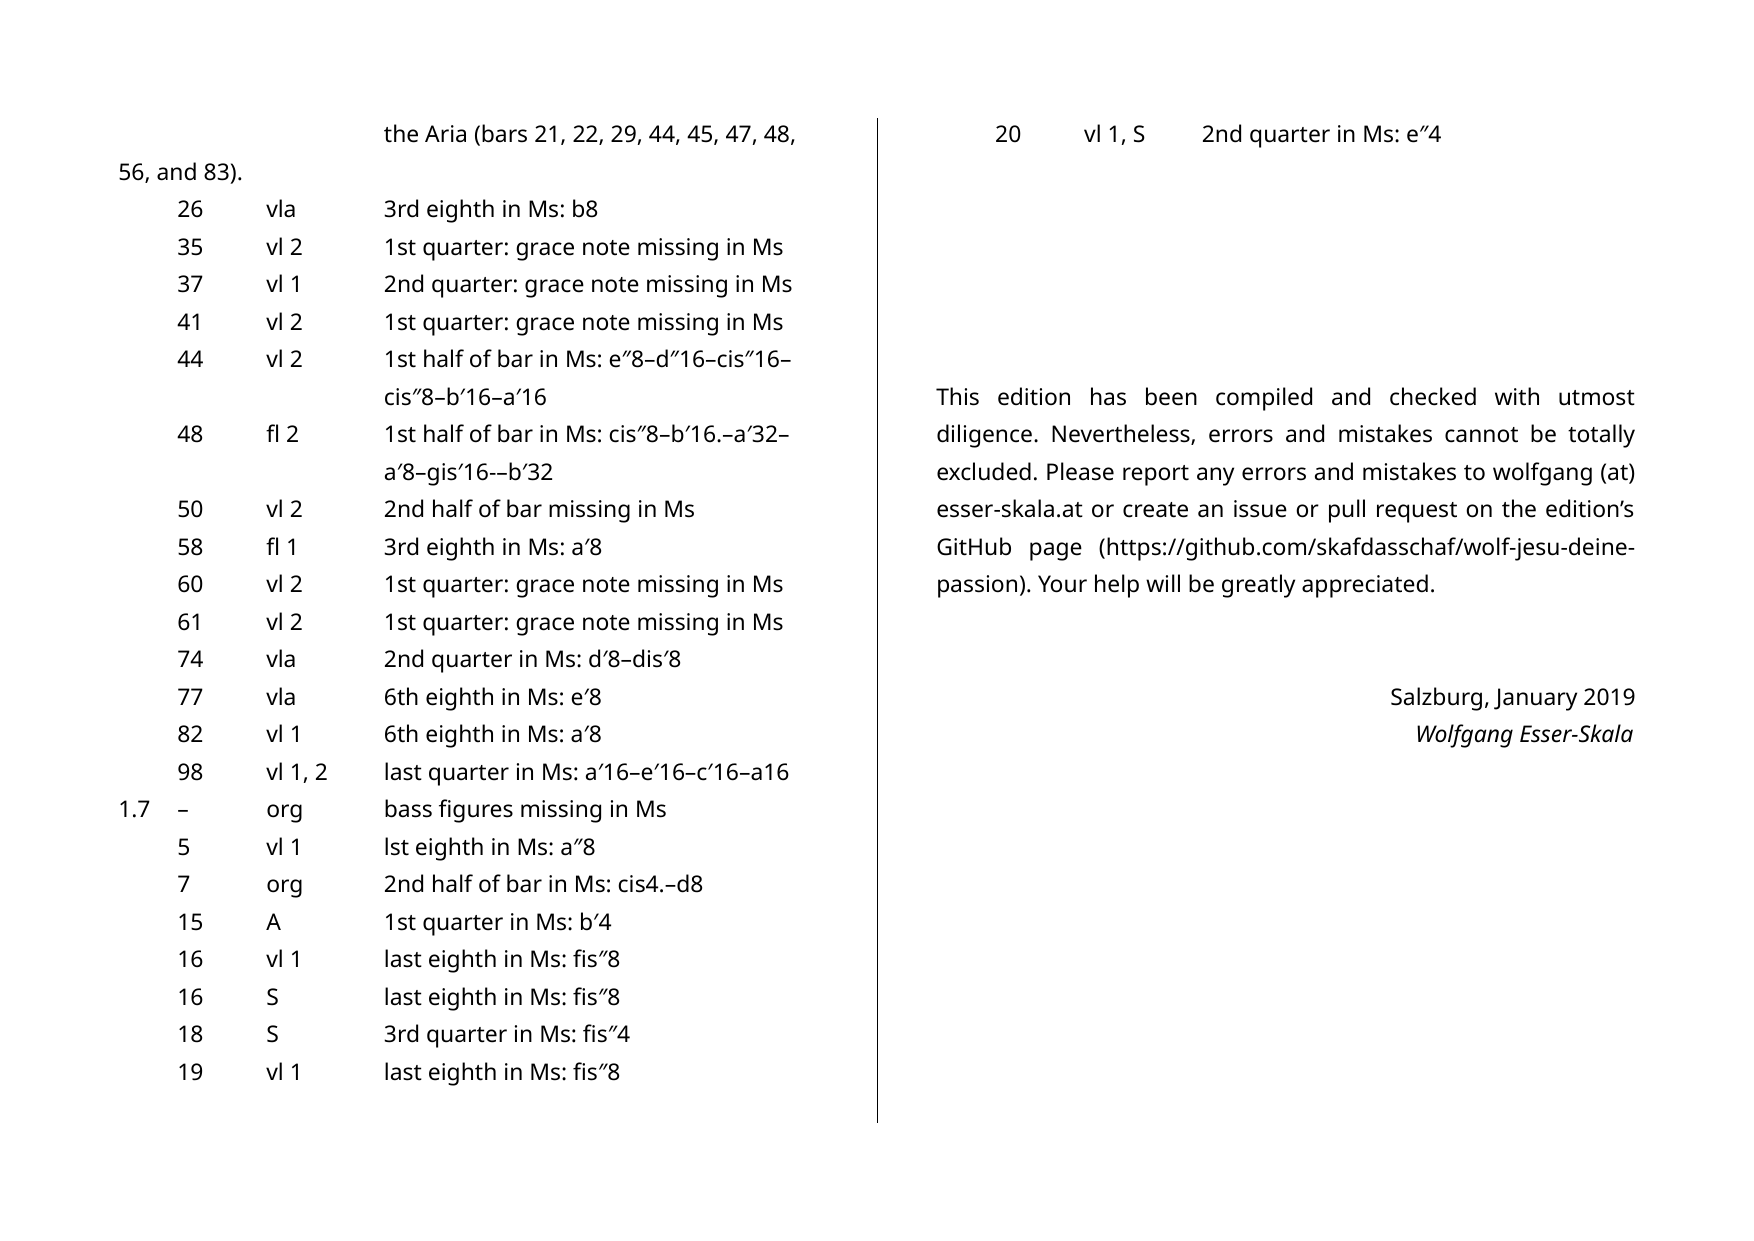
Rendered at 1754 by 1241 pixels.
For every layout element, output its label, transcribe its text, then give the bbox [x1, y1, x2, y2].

text This edition has been compiled and checked with utmost diligence. Nevertheless, errors and mistakes cannot be totally excluded. Please report any errors and mistakes to wolfgang (at) esser-skala.at or create an issue or pull request on the edition’s GitHub page (https://github.com/skafdasschaf/wolf-jesu-deine-passion). Your help will be greatly appreciated. [936, 381, 1636, 599]
text Salzburg, January 2019 Wolfgang Esser-Skala [936, 681, 1636, 749]
text the Aria (bars 21, 22, 29, 44, 45, 47, 48, 56, and 83). 26 vla 3rd eighth in Ms: b8 35 vl 2 1st quarter: grace note missing in Ms 37 vl 1 2nd quarter: grace note missing in Ms 41 vl 2 1st quarter: grace note missing in Ms 44 vl 2 1st half of bar in Ms: e″8–d″16–cis″16– cis″8–b′16–a′16 48 fl 2 1st half of bar in Ms: cis″8–b′16.–a′32– a′8–gis′16-–b′32 50 vl 2 2nd half of bar missing in Ms 58 fl 1 3rd eighth in Ms: a′8 60 vl 2 1st quarter: grace note missing in Ms 61 vl 2 1st quarter: grace note missing in Ms 74 vla 2nd quarter in Ms: d′8–dis′8 77 vla 6th eighth in Ms: e′8 82 vl 1 6th eighth in Ms: a′8 98 vl 1, 2 last quarter in Ms: a′16–e′16–c′16–a16 1.7 – org bass figures missing in Ms 5 vl 1 lst eighth in Ms: a″8 7 org 2nd half of bar in Ms: cis4.–d8 15 A 1st quarter in Ms: b′4 16 vl 1 last eighth in Ms: fis″8 16 S last eighth in Ms: fis″8 18 S 3rd quarter in Ms: fis″4 19 vl 1 last eighth in Ms: fis″8 [118, 118, 818, 1087]
text 20 vl 1, S 2nd quarter in Ms: e″4 [936, 118, 1636, 374]
